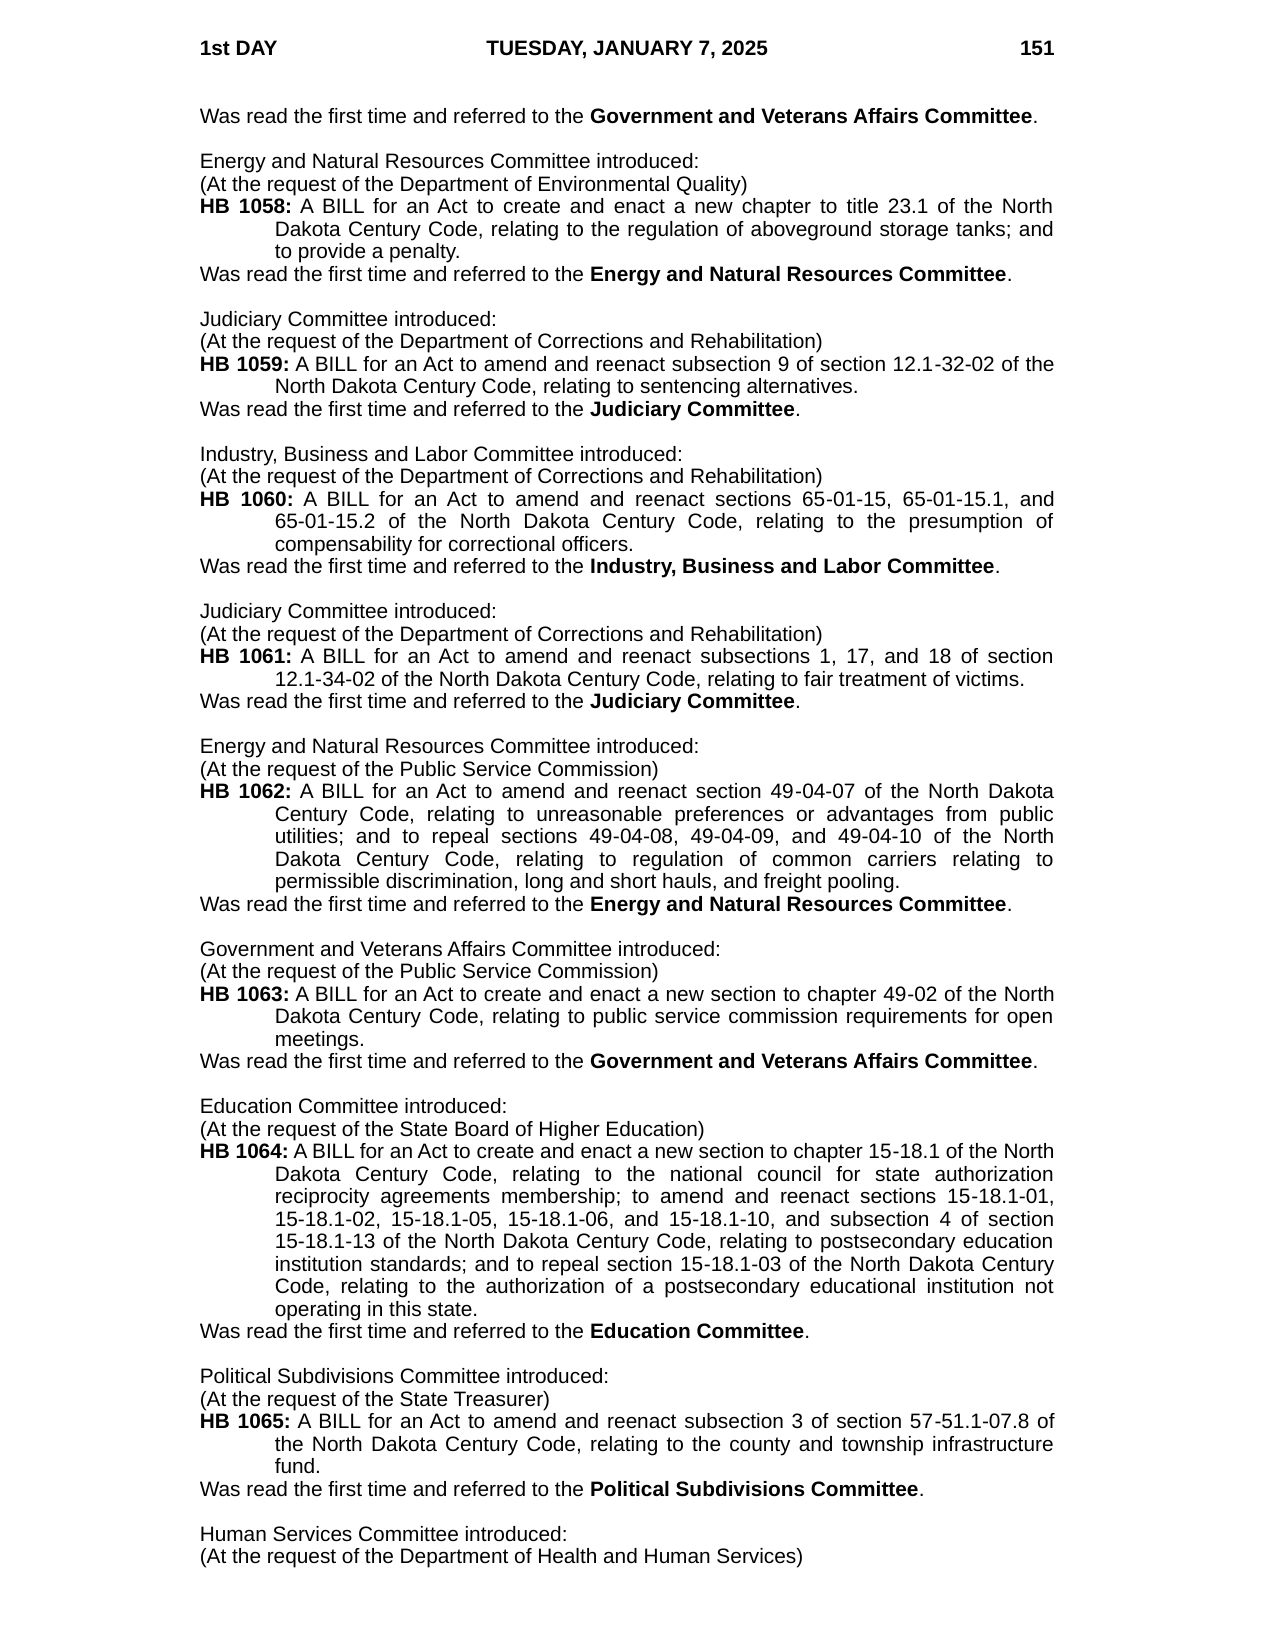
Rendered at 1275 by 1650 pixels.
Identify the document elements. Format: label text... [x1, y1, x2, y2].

text Was read the first time and referred to the Government and Veterans Affairs Committee. [199, 106, 1054, 128]
text Was read the first time and referred to the Political Subdivisions Committee. [199, 1478, 1054, 1501]
subtitle Page 151 [9, 9, 109, 33]
title HB 1065: A BILL for an Act to amend and reenact subsection 3 of section 57‑51.1‑07.8 of the North Dakota Century Code, relating to the county and township infrastructure fund. [199, 1411, 1054, 1478]
title HB 1061: A BILL for an Act to amend and reenact subsections 1, 17, and 18 of section 12.1‑34‑02 of the North Dakota Century Code, relating to fair treatment of victims. [199, 646, 1054, 691]
text Was read the first time and referred to the Judiciary Committee. [199, 398, 1054, 421]
text (At the request of the Department of Health and Human Services) [199, 1546, 1054, 1568]
text (At the request of the Department of Corrections and Rehabilitation) [199, 466, 1054, 488]
text (At the request of the Public Service Commission) [199, 758, 1054, 781]
text Was read the first time and referred to the Government and Veterans Affairs Committee. [199, 1051, 1054, 1073]
text Was read the first time and referred to the Energy and Natural Resources Committee. [199, 893, 1054, 916]
text Was read the first time and referred to the Judiciary Committee. [199, 691, 1054, 713]
title HB 1060: A BILL for an Act to amend and reenact sections 65‑01‑15, 65‑01‑15.1, and 65‑01‑15.2 of the North Dakota Century Code, relating to the presumption of compensability for correctional officers. [199, 488, 1054, 556]
text Political Subdivisions Committee introduced: [199, 1366, 1054, 1388]
text (At the request of the Department of Environmental Quality) [199, 173, 1054, 196]
title HB 1062: A BILL for an Act to amend and reenact section 49‑04‑07 of the North Dakota Century Code, relating to unreasonable preferences or advantages from public utilities; and to repeal sections 49‑04‑08, 49‑04‑09, and 49‑04‑10 of the North Dakota Century Code, relating to regulation of common carriers relating to permissible discrimination, long and short hauls, and freight pooling. [199, 781, 1054, 893]
text Energy and Natural Resources Committee introduced: [199, 736, 1054, 758]
text Energy and Natural Resources Committee introduced: [199, 151, 1054, 173]
text Judiciary Committee introduced: [199, 601, 1054, 623]
text (At the request of the Department of Corrections and Rehabilitation) [199, 331, 1054, 353]
text (At the request of the State Board of Higher Education) [199, 1118, 1054, 1141]
text Government and Veterans Affairs Committee introduced: [199, 938, 1054, 961]
title HB 1059: A BILL for an Act to amend and reenact subsection 9 of section 12.1‑32‑02 of the North Dakota Century Code, relating to sentencing alternatives. [199, 353, 1054, 398]
title HB 1064: A BILL for an Act to create and enact a new section to chapter 15‑18.1 of the North Dakota Century Code, relating to the national council for state authorization reciprocity agreements membership; to amend and reenact sections 15‑18.1‑01, 15‑18.1‑02, 15‑18.1‑05, 15‑18.1‑06, and 15‑18.1‑10, and subsection 4 of section 15‑18.1‑13 of the North Dakota Century Code, relating to postsecondary education institution standards; and to repeal section 15‑18.1‑03 of the North Dakota Century Code, relating to the authorization of a postsecondary educational institution not operating in this state. [199, 1141, 1054, 1321]
text Education Committee introduced: [199, 1096, 1054, 1118]
title HB 1063: A BILL for an Act to create and enact a new section to chapter 49‑02 of the North Dakota Century Code, relating to public service commission requirements for open meetings. [199, 983, 1054, 1051]
text Industry, Business and Labor Committee introduced: [199, 443, 1054, 466]
text Was read the first time and referred to the Education Committee. [199, 1321, 1054, 1343]
title HB 1058: A BILL for an Act to create and enact a new chapter to title 23.1 of the North Dakota Century Code, relating to the regulation of aboveground storage tanks; and to provide a penalty. [199, 196, 1054, 263]
text (At the request of the State Treasurer) [199, 1388, 1054, 1411]
text Was read the first time and referred to the Industry, Business and Labor Committee. [199, 556, 1054, 578]
text Was read the first time and referred to the Energy and Natural Resources Committee. [199, 263, 1054, 286]
text Human Services Committee introduced: [199, 1523, 1054, 1546]
text Judiciary Committee introduced: [199, 308, 1054, 331]
text (At the request of the Public Service Commission) [199, 961, 1054, 983]
text [0, 0, 118, 42]
text (At the request of the Department of Corrections and Rehabilitation) [199, 623, 1054, 646]
